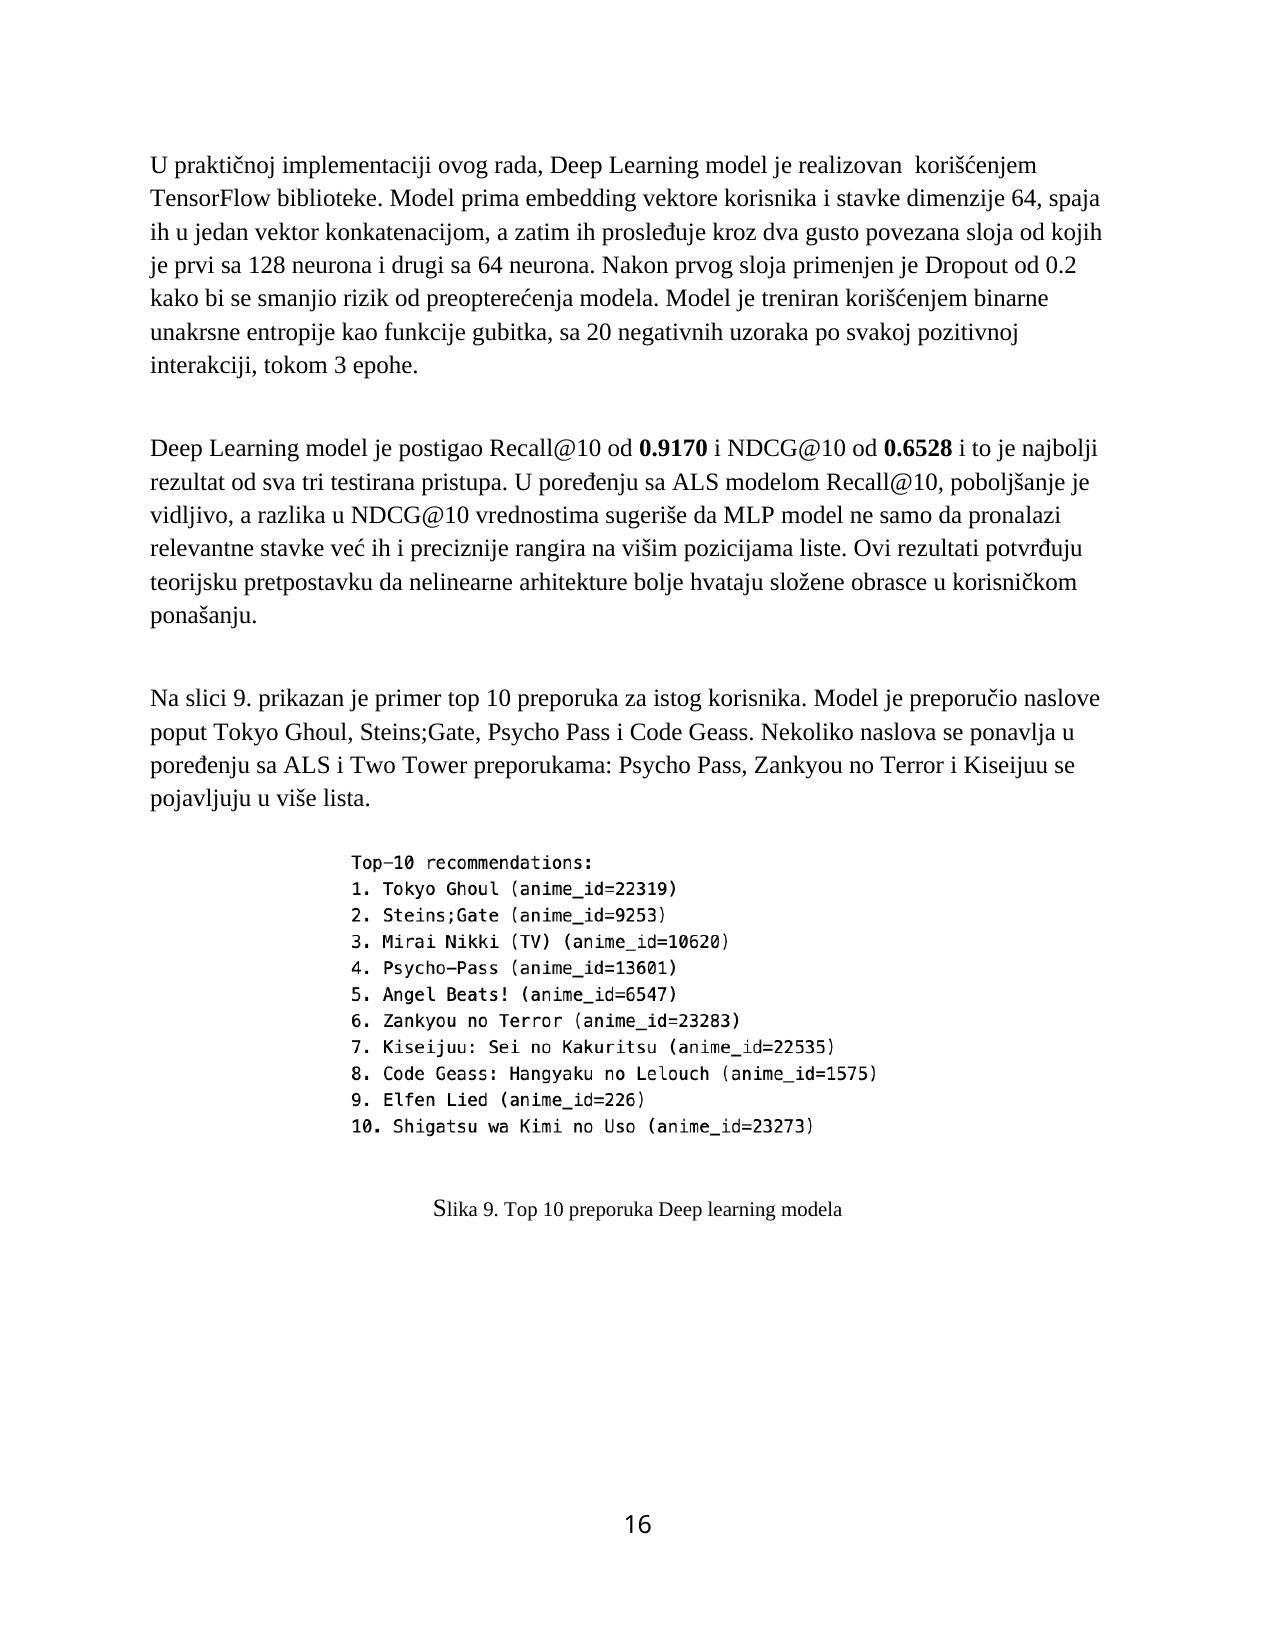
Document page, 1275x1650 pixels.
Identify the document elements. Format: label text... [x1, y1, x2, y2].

text U praktičnoj implementaciji ovog rada, Deep Learning model je realizovan korišćenjem TensorFlow biblioteke. Model prima embedding vektore korisnika i stavke dimenzije 64, spaja ih u jedan vektor konkatenacijom, a zatim ih prosleđuje kroz dva gusto povezana sloja od kojih je prvi sa 128 neurona i drugi sa 64 neurona. Nakon prvog sloja primenjen je Dropout od 0.2 kako bi se smanjio rizik od preopterećenja modela. Model je treniran korišćenjem binarne unakrsne entropije kao funkcije gubitka, sa 20 negativnih uzoraka po svakoj pozitivnoj interakciji, tokom 3 epohe. [150, 150, 1125, 379]
text Na slici 9. prikazan je primer top 10 preporuka za istog korisnika. Model je preporučio naslove poput Tokyo Ghoul, Steins;Gate, Psycho Pass i Code Geass. Nekoliko naslova se ponavlja u poređenju sa ALS i Two Tower preporukama: Psycho Pass, Zankyou no Terror i Kiseijuu se pojavljuju u više lista. [150, 683, 1125, 812]
text Deep Learning model je postigao Recall@10 od 0.9170 i NDCG@10 od 0.6528 i to je najbolji rezultat od sva tri testirana pristupa. U poređenju sa ALS modelom Recall@10, poboljšanje je vidljivo, a razlika u NDCG@10 vrednostima sugeriše da MLP model ne samo da pronalazi relevantne stavke već ih i preciznije rangira na višim pozicijama liste. Ovi rezultati potvrđuju teorijsku pretpostavku da nelinearne arhitekture bolje hvataju složene obrasce u korisničkom ponašanju. [150, 433, 1125, 629]
text Slika 9. Top 10 preporuka Deep learning modela [150, 1193, 1125, 1222]
